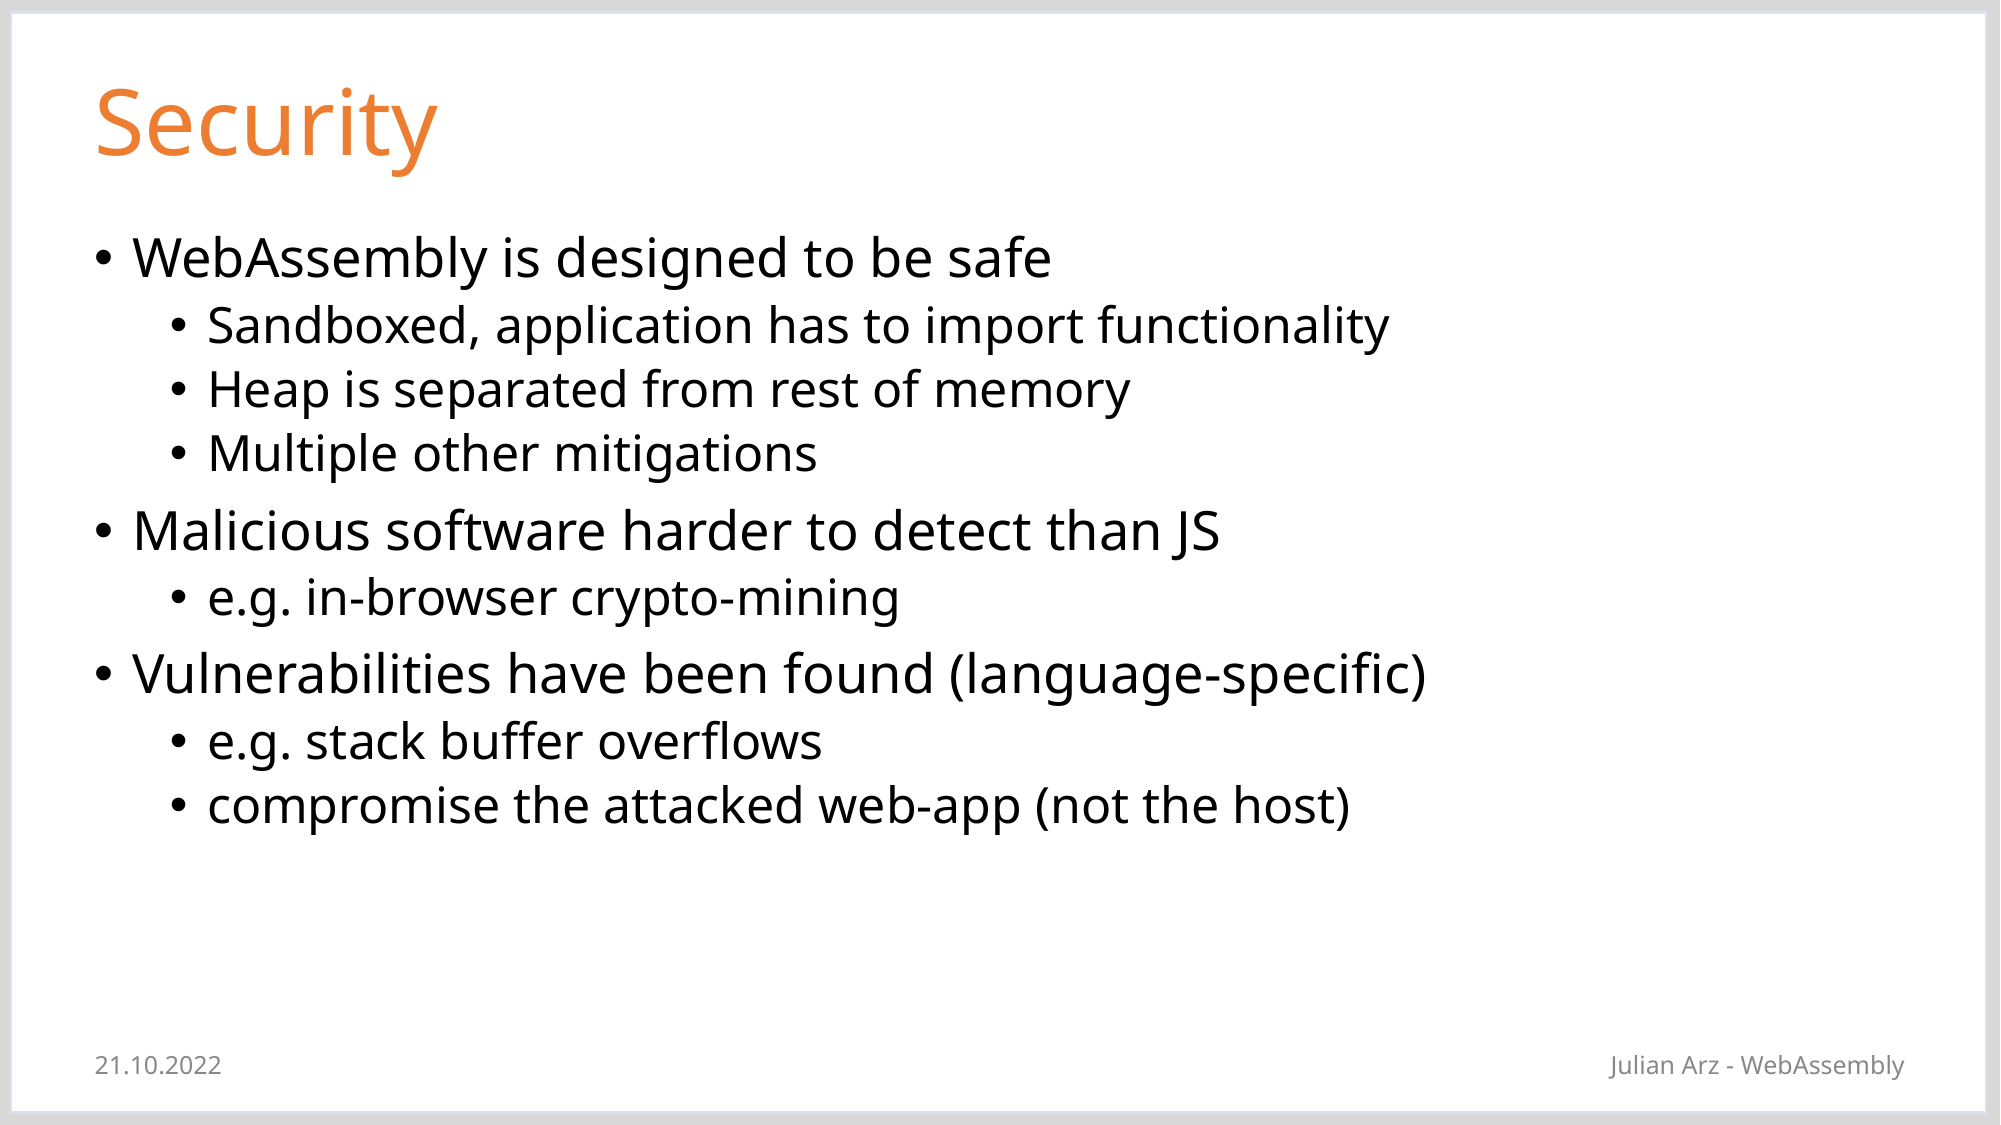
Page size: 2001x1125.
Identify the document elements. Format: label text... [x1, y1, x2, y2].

list WebAssembly is designed to be safe Sandboxed, application has to import functionality Heap is separated from rest of memory Multiple other mitigations Malicious software harder to detect than JS e.g. in-browser crypto-mining Vulnerabilities have been found (language-specific) e.g. stack buffer overflows compromise the attacked web-app (not the host) [79, 223, 1921, 1014]
title Security [79, 59, 1921, 191]
slide_number 21.10.2022 [79, 1035, 530, 1096]
footer Julian Arz - WebAssembly [546, 1035, 1921, 1096]
